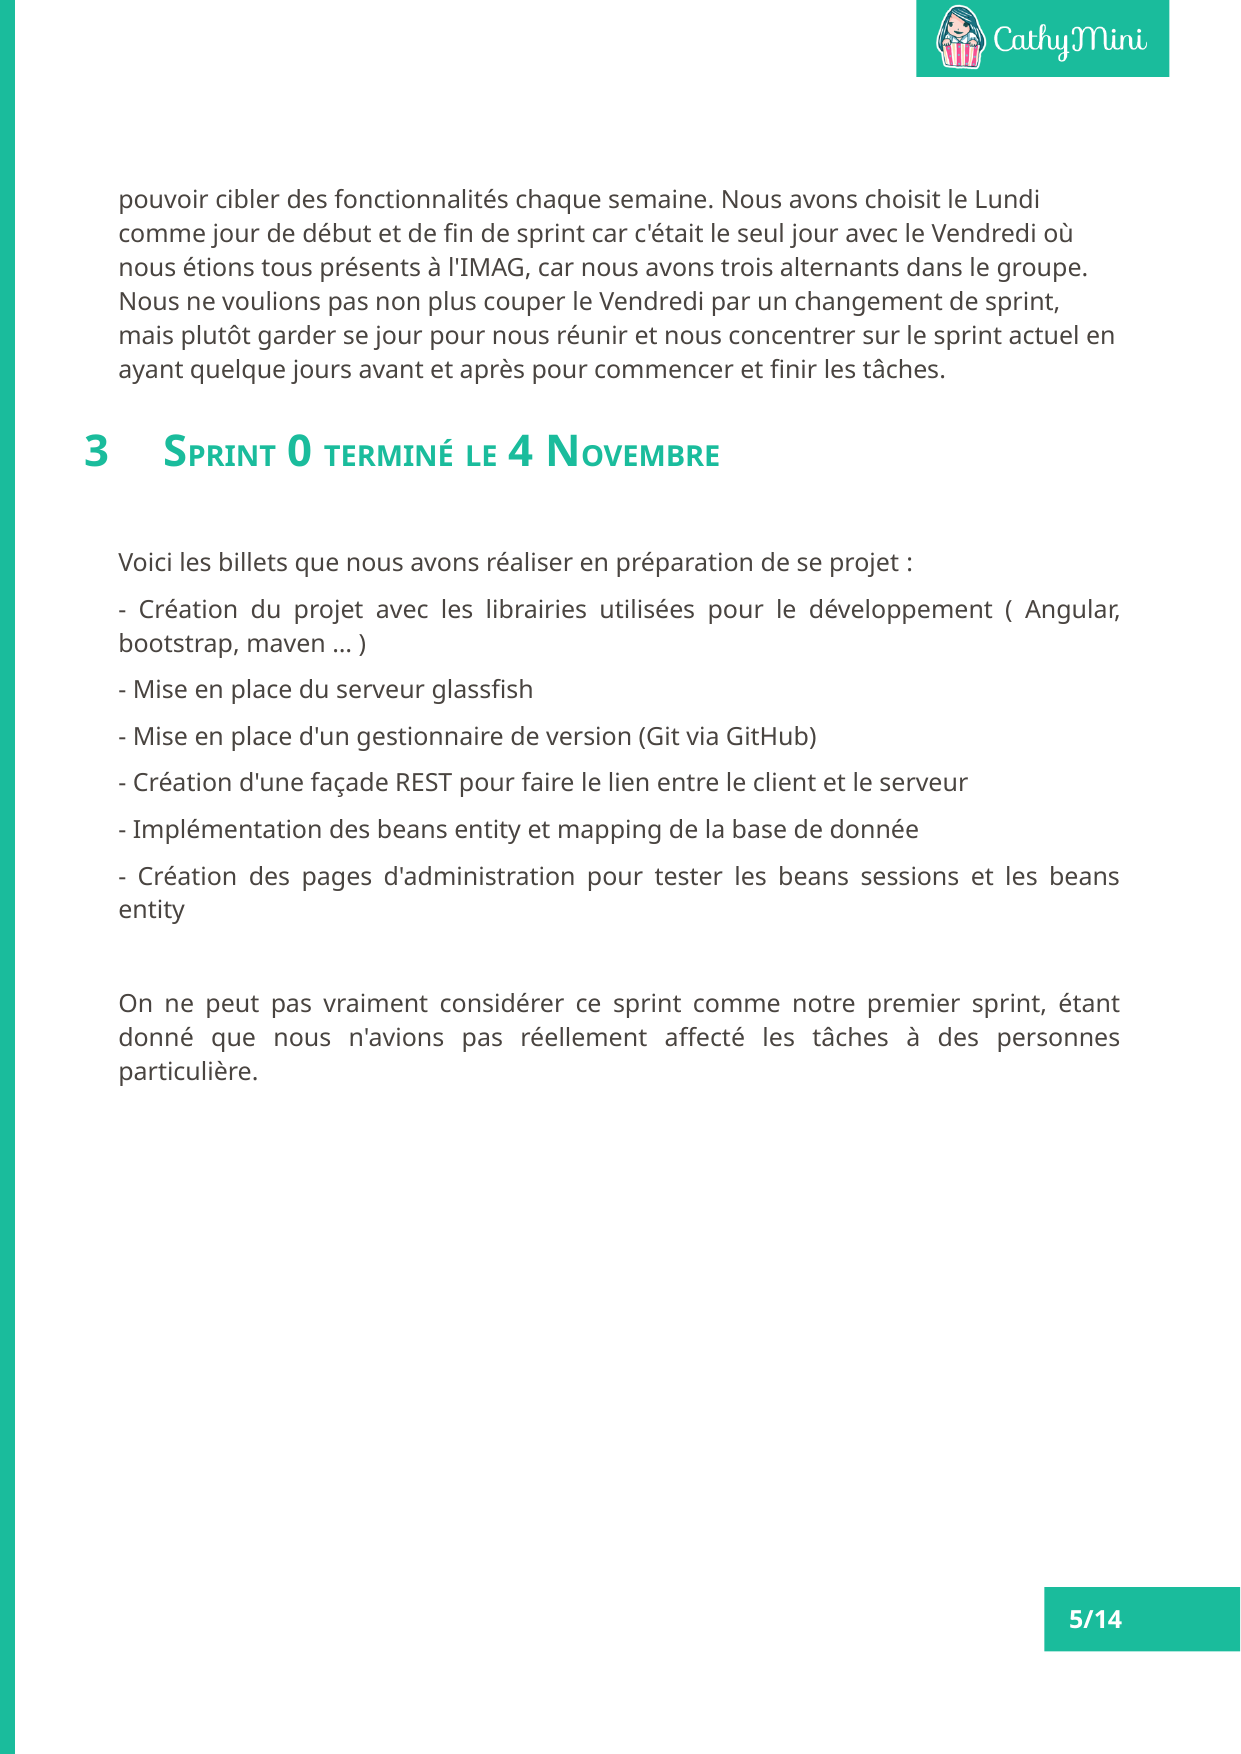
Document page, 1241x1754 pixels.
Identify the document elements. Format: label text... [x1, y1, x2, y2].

text pouvoir cibler des fonctionnalités chaque semaine. Nous avons choisit le Lundi comme jour de début et de fin de sprint car c'était le seul jour avec le Vendredi où nous étions tous présents à l'IMAG, car nous avons trois alternants dans le groupe. Nous ne voulions pas non plus couper le Vendredi par un changement de sprint, mais plutôt garder se jour pour nous réunir et nous concentrer sur le sprint actuel en ayant quelque jours avant et après pour commencer et finir les tâches. [118, 182, 1122, 386]
subtitle Sprint 0 terminé le 4 Novembre [73, 420, 1122, 480]
picture [929, 0, 1156, 73]
text - Mise en place du serveur glassfish [118, 672, 1122, 706]
text - Création des pages d'administration pour tester les beans sessions et les beans entity [118, 858, 1122, 926]
text - Implémentation des beans entity et mapping de la base de donnée [118, 812, 1122, 846]
text - Mise en place d'un gestionnaire de version (Git via GitHub) [118, 718, 1122, 752]
text On ne peut pas vraiment considérer ce sprint comme notre premier sprint, étant donné que nous n'avions pas réellement affecté les tâches à des personnes particulière. [118, 985, 1122, 1087]
text Voici les billets que nous avons réaliser en préparation de se projet : [118, 545, 1122, 579]
text - Création d'une façade REST pour faire le lien entre le client et le serveur [118, 765, 1122, 799]
text - Création du projet avec les librairies utilisées pour le développement ( Angular, bootstrap, maven … ) [118, 591, 1122, 659]
